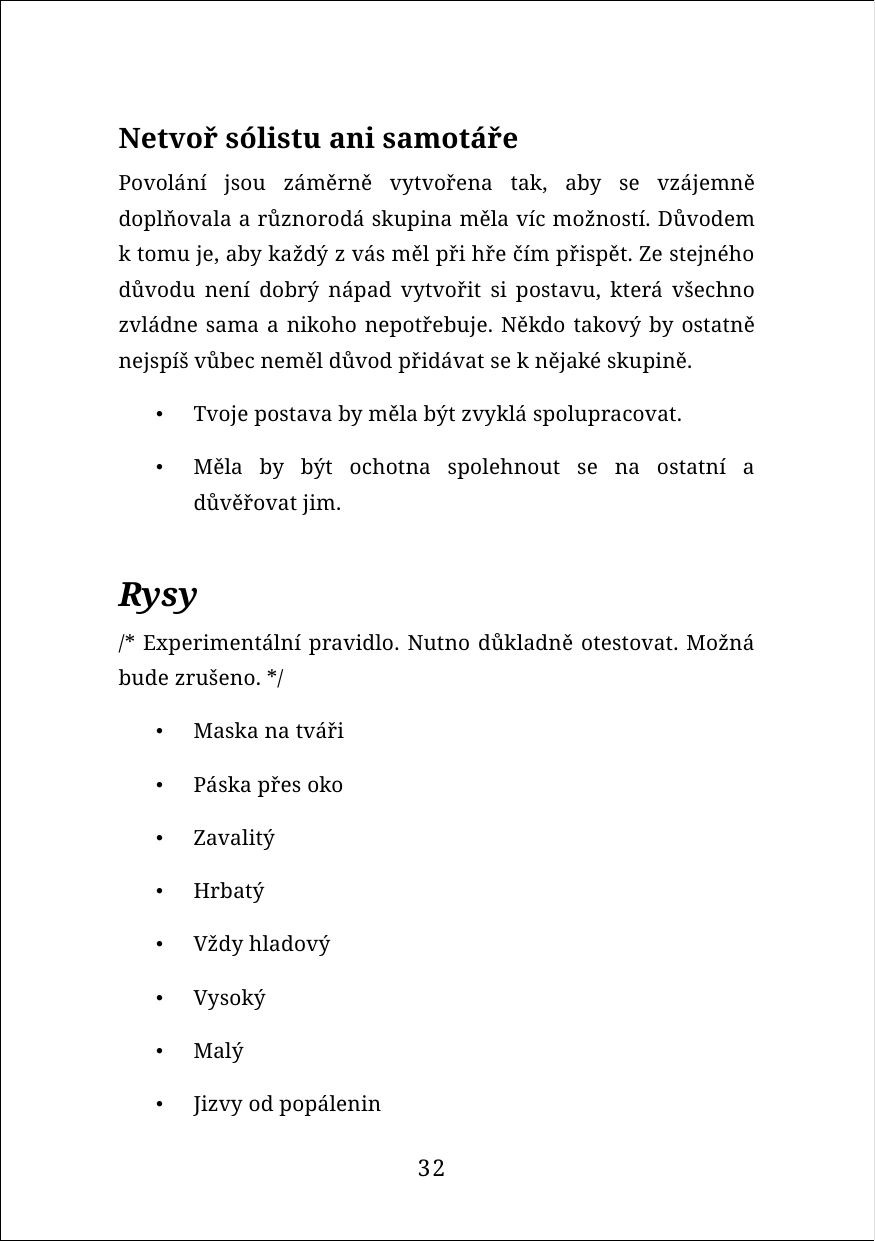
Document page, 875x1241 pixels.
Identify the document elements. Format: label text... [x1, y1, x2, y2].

list Jizvy od popálenin [156, 1089, 756, 1118]
list Tvoje postava by měla být zvyklá spolupracovat. [156, 399, 756, 428]
list Hrbatý [156, 876, 756, 905]
list Vysoký [156, 983, 756, 1011]
text /* Experimentální pravidlo. Nutno důkladně otestovat. Možná bude zrušeno. */ [118, 628, 756, 692]
list Zavalitý [156, 823, 756, 852]
list Měla by být ochotna spolehnout se na ostatní a důvěřovat jim. [156, 452, 756, 516]
list Malý [156, 1036, 756, 1064]
list Vždy hladový [156, 929, 756, 958]
text Povolání jsou záměrně vytvořena tak, aby se vzájemně doplňovala a různorodá skupina měla víc možností. Důvodem k tomu je, aby každý z vás měl při hře čím přispět. Ze stejného důvodu není dobrý nápad vytvořit si postavu, která všechno zvládne sama a nikoho nepotřebuje. Někdo takový by ostatně nejspíš vůbec neměl důvod přidávat se k nějaké skupině. [118, 168, 756, 374]
subtitle Rysy [118, 571, 756, 616]
list Páska přes oko [156, 770, 756, 798]
subtitle Netvoř sólistu ani samotáře [118, 118, 756, 157]
list Maska na tváři [156, 717, 756, 745]
